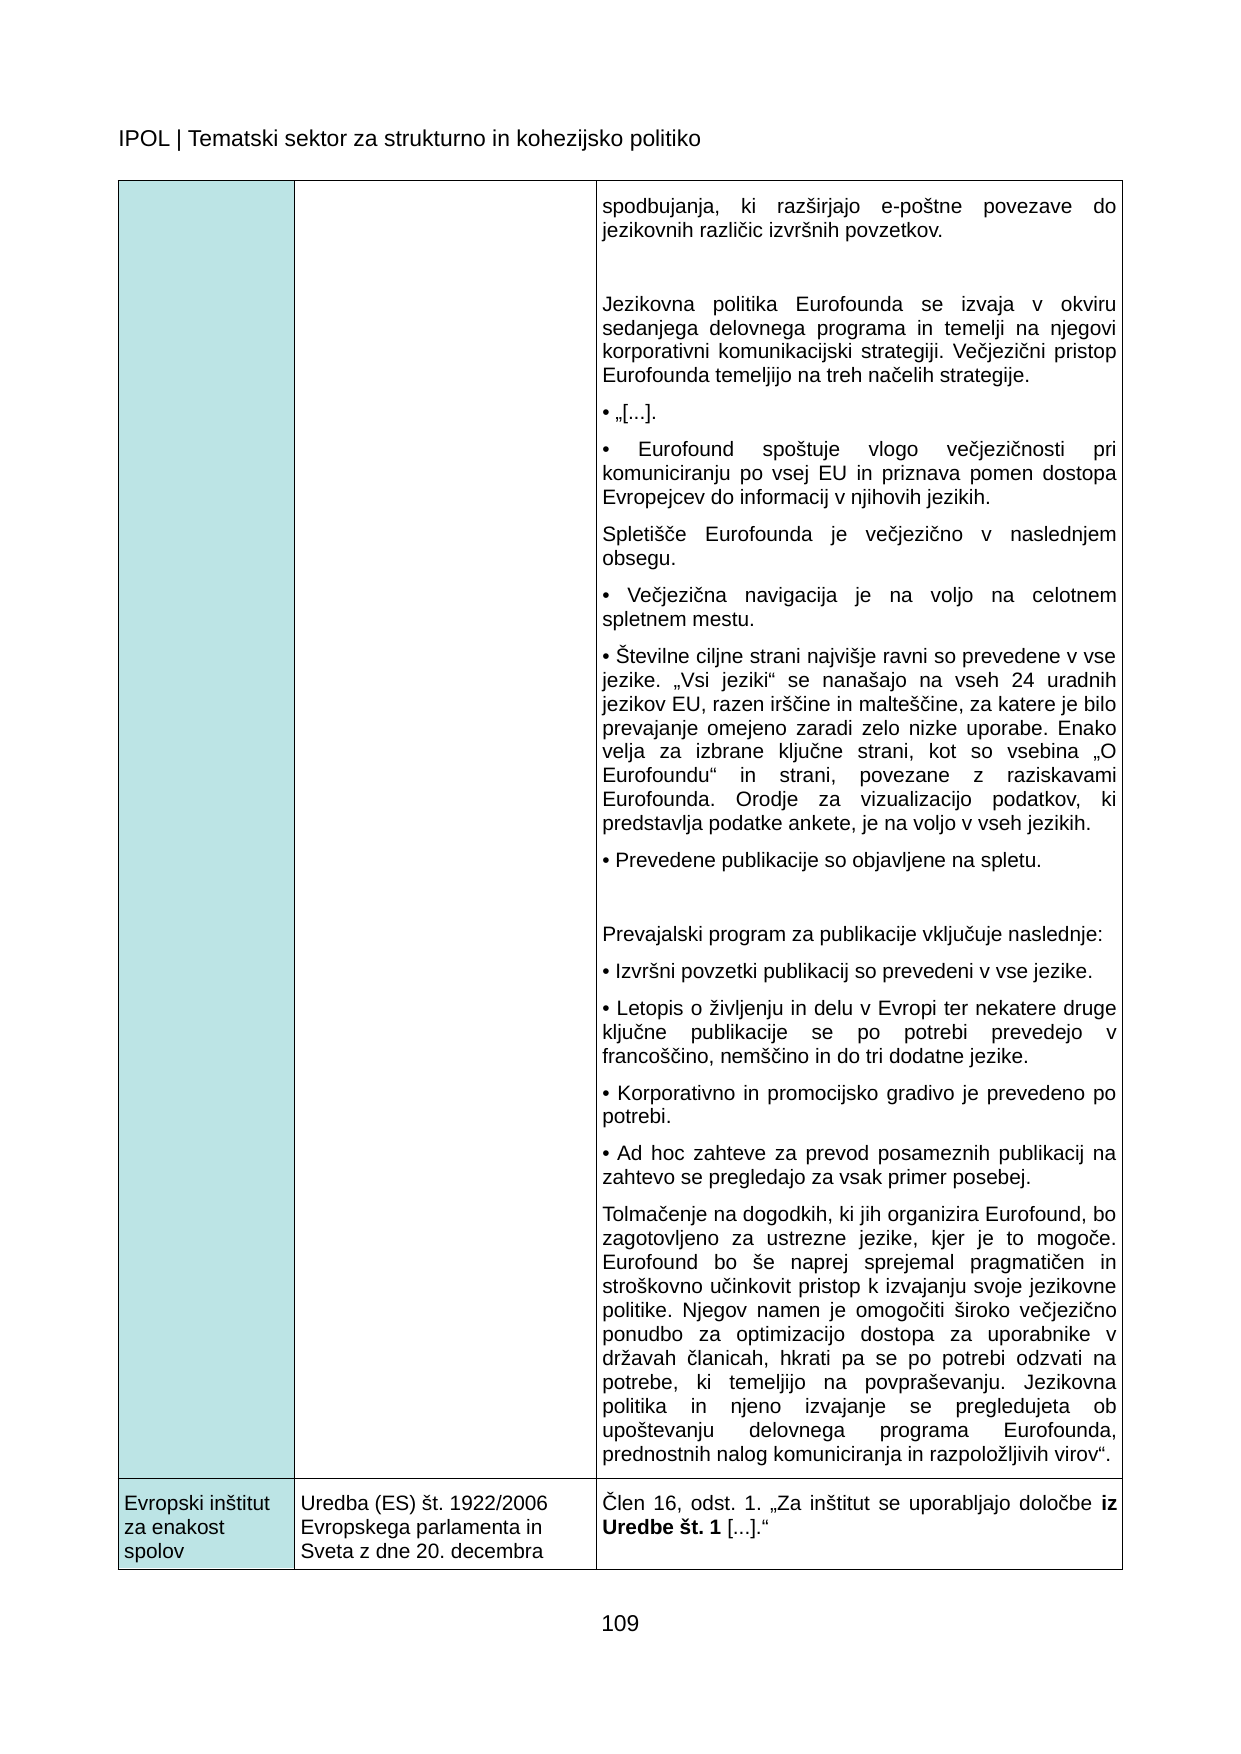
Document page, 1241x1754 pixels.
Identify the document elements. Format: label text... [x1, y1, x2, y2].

table_cell Evropski inštitut za enakost spolov [119, 1479, 294, 1568]
table_cell spodbujanja, ki razširjajo e-poštne povezave do jezikovnih različic izvršnih povzetkov. Jezikovna politika Eurofounda se izvaja v okviru sedanjega delovnega programa in temelji na njegovi korporativni komunikacijski strategiji. Večjezični pristop Eurofounda temeljijo na treh načelih strategije. • „[...]. • Eurofound spoštuje vlogo večjezičnosti pri komuniciranju po vsej EU in priznava pomen dostopa Evropejcev do informacij v njihovih jezikih. Spletišče Eurofounda je večjezično v naslednjem obsegu. • Večjezična navigacija je na voljo na celotnem spletnem mestu. • Številne ciljne strani najvišje ravni so prevedene v vse jezike. „Vsi jeziki“ se nanašajo na vseh 24 uradnih jezikov EU, razen irščine in malteščine, za katere je bilo prevajanje omejeno zaradi zelo nizke uporabe. Enako velja za izbrane ključne strani, kot so vsebina „O Eurofoundu“ in strani, povezane z raziskavami Eurofounda. Orodje za vizualizacijo podatkov, ki predstavlja podatke ankete, je na voljo v vseh jezikih. • Prevedene publikacije so objavljene na spletu. Prevajalski program za publikacije vključuje naslednje: • Izvršni povzetki publikacij so prevedeni v vse jezike. • Letopis o življenju in delu v Evropi ter nekatere druge ključne publikacije se po potrebi prevedejo v francoščino, nemščino in do tri dodatne jezike. • Korporativno in promocijsko gradivo je prevedeno po potrebi. • Ad hoc zahteve za prevod posameznih publikacij na zahtevo se pregledajo za vsak primer posebej. Tolmačenje na dogodkih, ki jih organizira Eurofound, bo zagotovljeno za ustrezne jezike, kjer je to mogoče. Eurofound bo še naprej sprejemal pragmatičen in stroškovno učinkovit pristop k izvajanju svoje jezikovne politike. Njegov namen je omogočiti široko večjezično ponudbo za optimizacijo dostopa za uporabnike v državah članicah, hkrati pa se po potrebi odzvati na potrebe, ki temeljijo na povpraševanju. Jezikovna politika in njeno izvajanje se pregledujeta ob upoštevanju delovnega programa Eurofounda, prednostnih nalog komuniciranja in razpoložljivih virov“. [597, 181, 1122, 1478]
table_cell Člen 16, odst. 1. „Za inštitut se uporabljajo določbe iz Uredbe št. 1 [...].“ [597, 1479, 1122, 1568]
table_cell [119, 181, 294, 1478]
table_cell Uredba (ES) št. 1922/2006 Evropskega parlamenta in Sveta z dne 20. decembra [295, 1479, 596, 1568]
table_cell [295, 181, 596, 1478]
